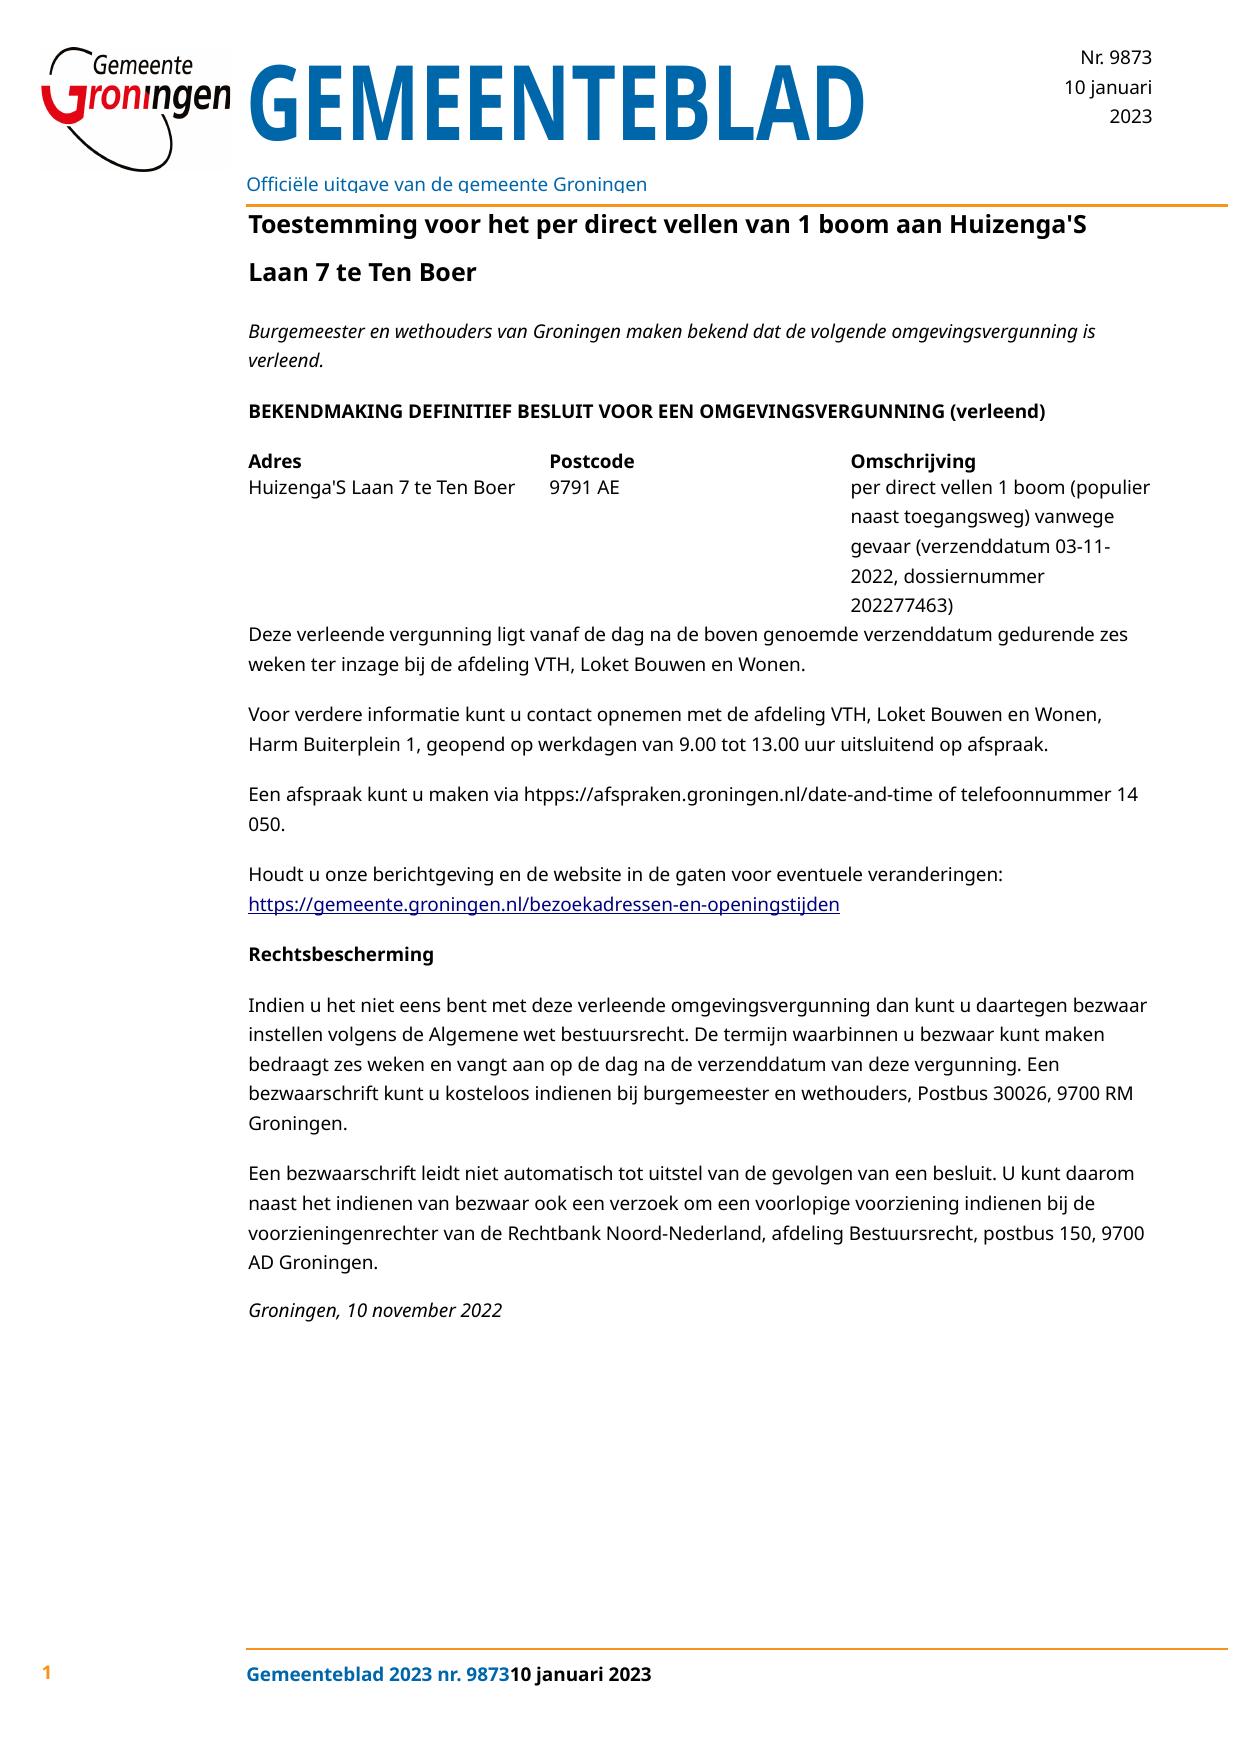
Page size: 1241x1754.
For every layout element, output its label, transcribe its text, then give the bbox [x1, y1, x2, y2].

text Groningen, 10 november 2022 [248, 1297, 1152, 1323]
text Deze verleende vergunning ligt vanaf de dag na de boven genoemde verzenddatum gedurende zes weken ter inzage bij de afdeling VTH, Loket Bouwen en Wonen. [248, 621, 1152, 677]
table_header Omschrijving [850, 449, 1152, 474]
table_cell per direct vellen 1 boom (populier naast toegangsweg) vanwege gevaar (verzenddatum 03-11-2022, dossiernummer 202277463) [850, 474, 1152, 618]
picture [41, 47, 231, 172]
text Houdt u onze berichtgeving en de website in de gaten voor eventuele veranderingen: https://gemeente.groningen.nl/bezoekadressen-en-openingstijden [248, 861, 1152, 917]
table_header Postcode [549, 449, 850, 474]
text BEKENDMAKING DEFINITIEF BESLUIT VOOR EEN OMGEVINGSVERGUNNING (verleend) [248, 398, 1152, 424]
text Rechtsbescherming [248, 941, 1152, 967]
text Toestemming voor het per direct vellen van 1 boom aan Huizenga'S Laan 7 te Ten Boer [248, 207, 1152, 288]
text Een bezwaarschrift leidt niet automatisch tot uitstel van de gevolgen van een besluit. U kunt daarom naast het indienen van bezwaar ook een verzoek om een voorlopige voorziening indienen bij de voorzieningenrechter van de Rechtbank Noord-Nederland, afdeling Bestuursrecht, postbus 150, 9700 AD Groningen. [248, 1161, 1152, 1275]
table_cell 9791 AE [549, 474, 850, 618]
text Voor verdere informatie kunt u contact opnemen met de afdeling VTH, Loket Bouwen en Wonen, Harm Buiterplein 1, geopend op werkdagen van 9.00 tot 13.00 uur uitsluitend op afspraak. [248, 701, 1152, 757]
text Burgemeester en wethouders van Groningen maken bekend dat de volgende omgevingsvergunning is verleend. [248, 318, 1152, 373]
text Indien u het niet eens bent met deze verleende omgevingsvergunning dan kunt u daartegen bezwaar instellen volgens de Algemene wet bestuursrecht. De termijn waarbinnen u bezwaar kunt maken bedraagt zes weken en vangt aan op de dag na de verzenddatum van deze vergunning. Een bezwaarschrift kunt u kosteloos indienen bij burgemeester en wethouders, Postbus 30026, 9700 RM Groningen. [248, 992, 1152, 1136]
table_header Adres [248, 449, 549, 474]
table_cell Huizenga'S Laan 7 te Ten Boer [248, 474, 549, 618]
text Een afspraak kunt u maken via htpps://afspraken.groningen.nl/date-and-time of telefoonnummer 14 050. [248, 781, 1152, 837]
